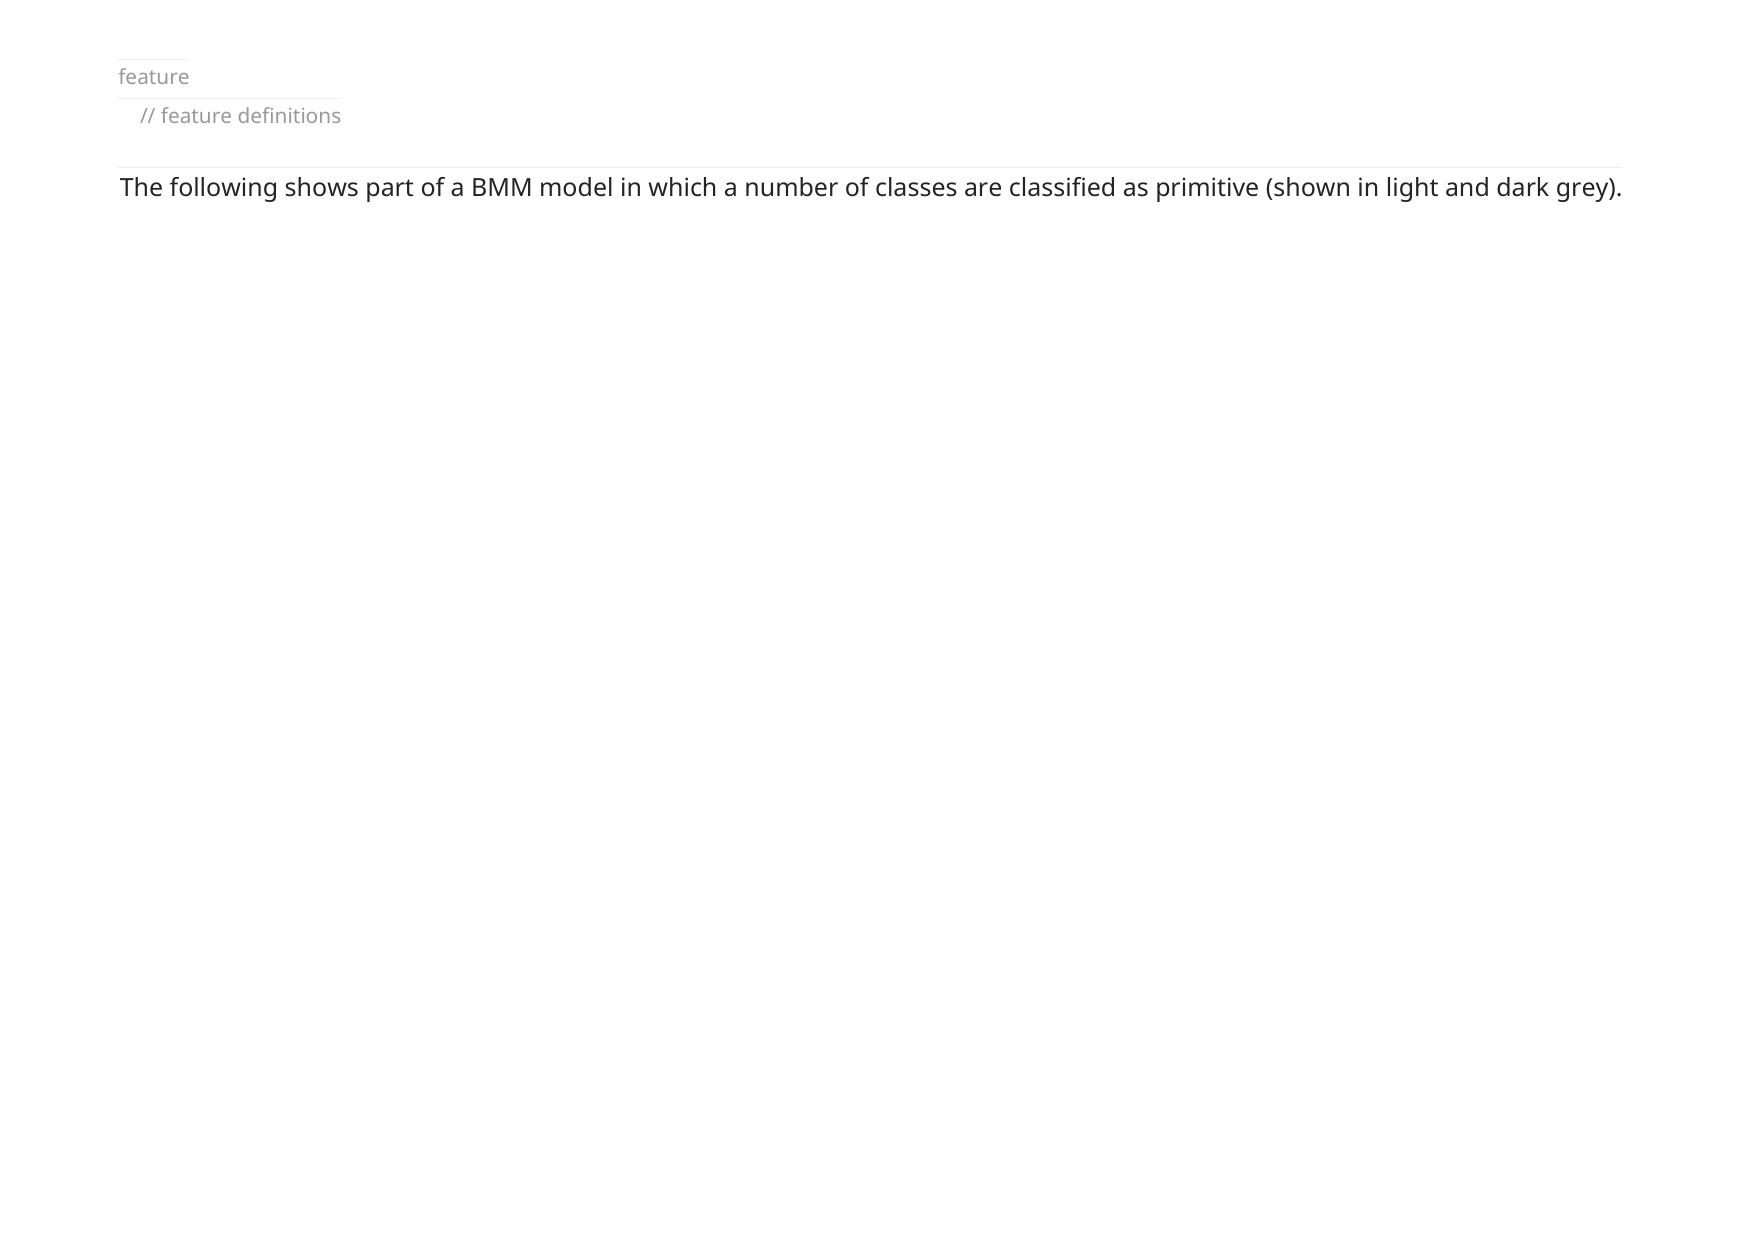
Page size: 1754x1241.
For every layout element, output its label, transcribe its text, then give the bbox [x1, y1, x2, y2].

text feature [118, 59, 1695, 91]
text // feature definitions [118, 98, 1695, 130]
text The following shows part of a BMM model in which a number of classes are classified as primitive (shown in light and dark grey). [118, 167, 1695, 204]
